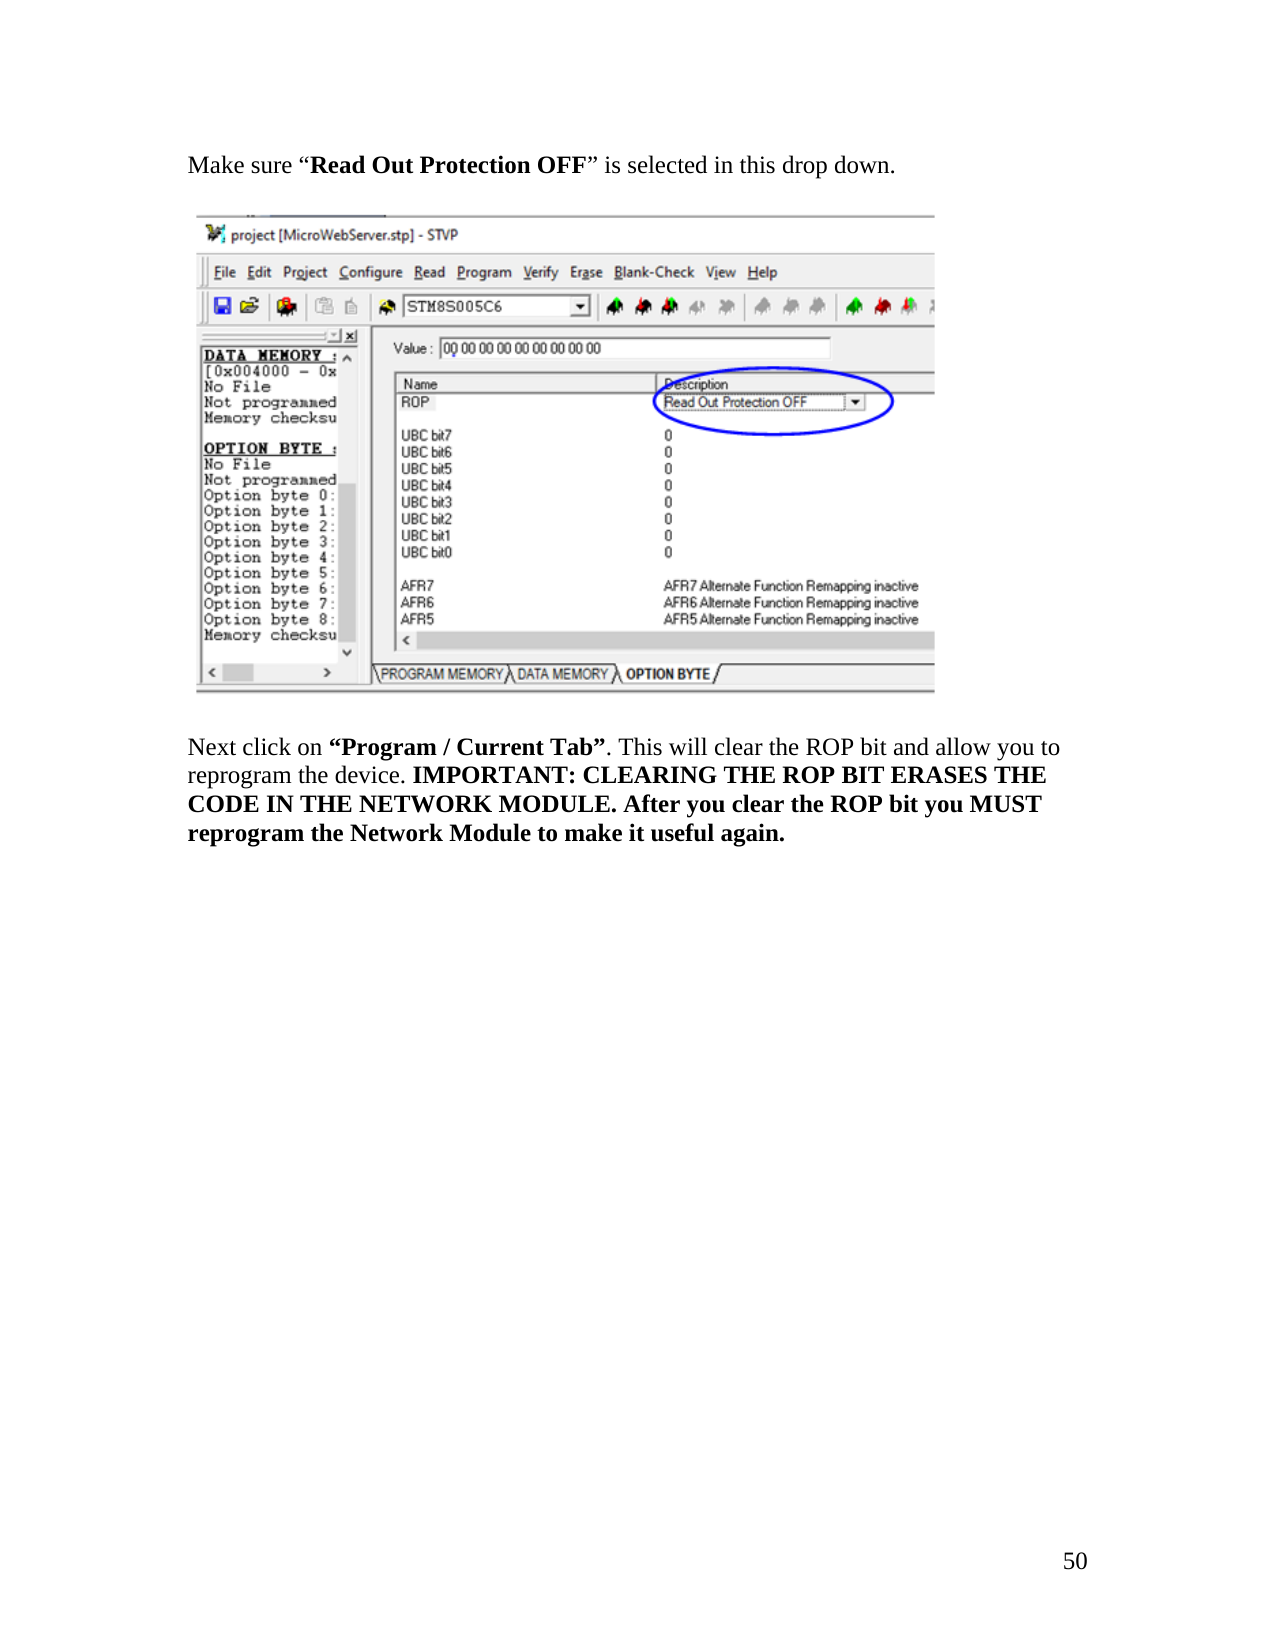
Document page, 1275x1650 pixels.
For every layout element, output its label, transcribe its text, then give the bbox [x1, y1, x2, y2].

picture [187, 207, 943, 703]
text Make sure “Read Out Protection OFF” is selected in this drop down. [187, 150, 1087, 179]
text Next click on “Program / Current Tab”. This will clear the ROP bit and allow you to reprogram the device. IMPORTANT: CLEARING THE ROP BIT ERASES THE CODE IN THE NETWORK MODULE. After you clear the ROP bit you MUST reprogram the Network Module to make it useful again. [187, 732, 1087, 847]
